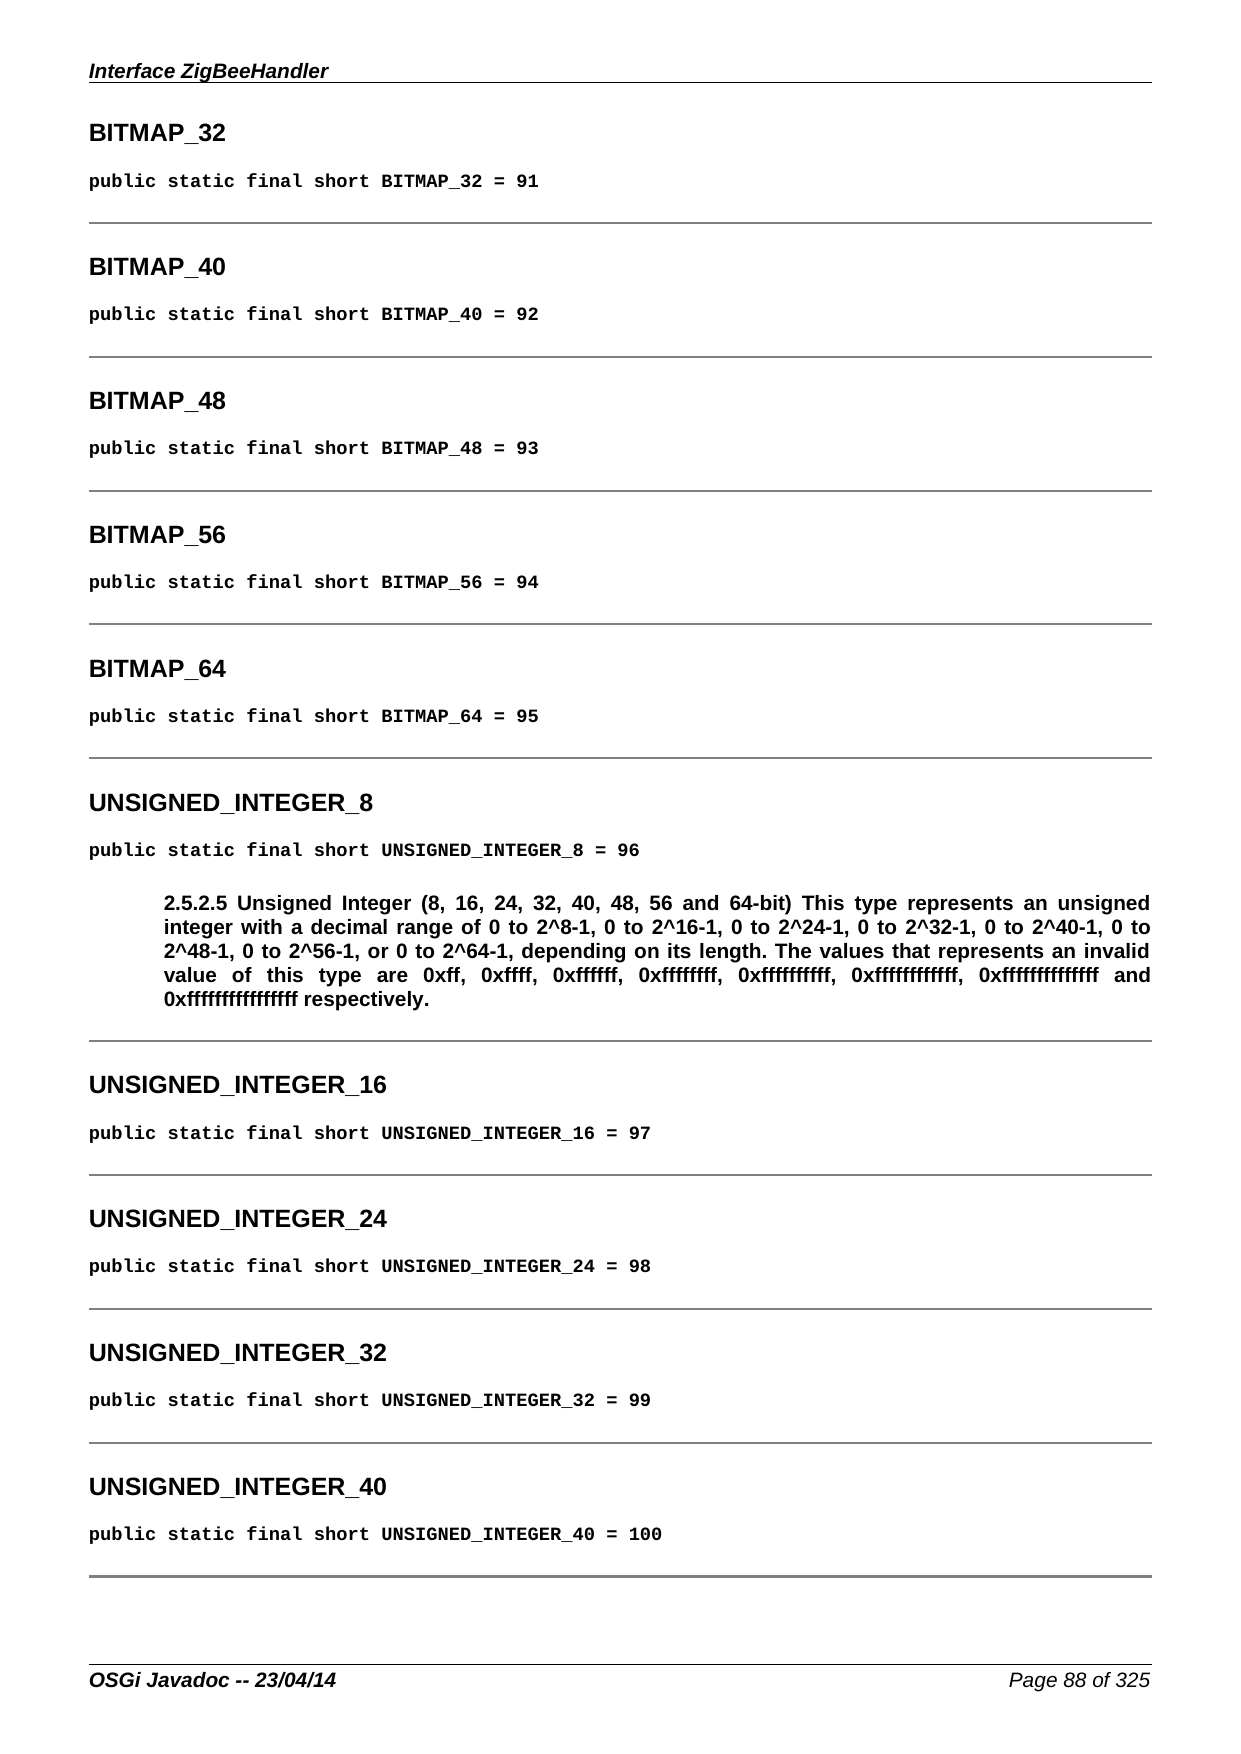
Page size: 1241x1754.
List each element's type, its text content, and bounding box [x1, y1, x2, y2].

text public static final short UNSIGNED_INTEGER_16 = 97 [88, 1123, 1152, 1145]
text public static final short UNSIGNED_INTEGER_40 = 100 [88, 1525, 1152, 1546]
subtitle BITMAP_48 [88, 386, 1152, 415]
text public static final short UNSIGNED_INTEGER_24 = 98 [88, 1257, 1152, 1278]
text 2.5.2.5 Unsigned Integer (8, 16, 24, 32, 40, 48, 56 and 64-bit) This type represents an unsigned integer with a decimal range of 0 to 2^8-1, 0 to 2^16-1, 0 to 2^24-1, 0 to 2^32-1, 0 to 2^40-1, 0 to 2^48-1, 0 to 2^56-1, or 0 to 2^64-1, depending on its length. The values that represents an invalid value of this type are 0xff, 0xffff, 0xffffff, 0xffffffff, 0xffffffffff, 0xffffffffffff, 0xffffffffffffff and 0xffffffffffffffff respectively. [163, 891, 1152, 1011]
text public static final short BITMAP_56 = 94 [88, 573, 1152, 594]
subtitle UNSIGNED_INTEGER_16 [88, 1071, 1152, 1099]
subtitle UNSIGNED_INTEGER_24 [88, 1204, 1152, 1233]
subtitle BITMAP_32 [88, 118, 1152, 147]
text public static final short BITMAP_48 = 93 [88, 439, 1152, 460]
subtitle UNSIGNED_INTEGER_8 [88, 788, 1152, 816]
subtitle BITMAP_64 [88, 654, 1152, 683]
subtitle BITMAP_56 [88, 520, 1152, 549]
text public static final short UNSIGNED_INTEGER_32 = 99 [88, 1391, 1152, 1412]
subtitle UNSIGNED_INTEGER_40 [88, 1472, 1152, 1501]
subtitle UNSIGNED_INTEGER_32 [88, 1338, 1152, 1367]
text public static final short BITMAP_32 = 91 [88, 171, 1152, 193]
text public static final short BITMAP_64 = 95 [88, 707, 1152, 728]
text public static final short UNSIGNED_INTEGER_8 = 96 [88, 841, 1152, 862]
text public static final short BITMAP_40 = 92 [88, 305, 1152, 326]
subtitle BITMAP_40 [88, 252, 1152, 281]
